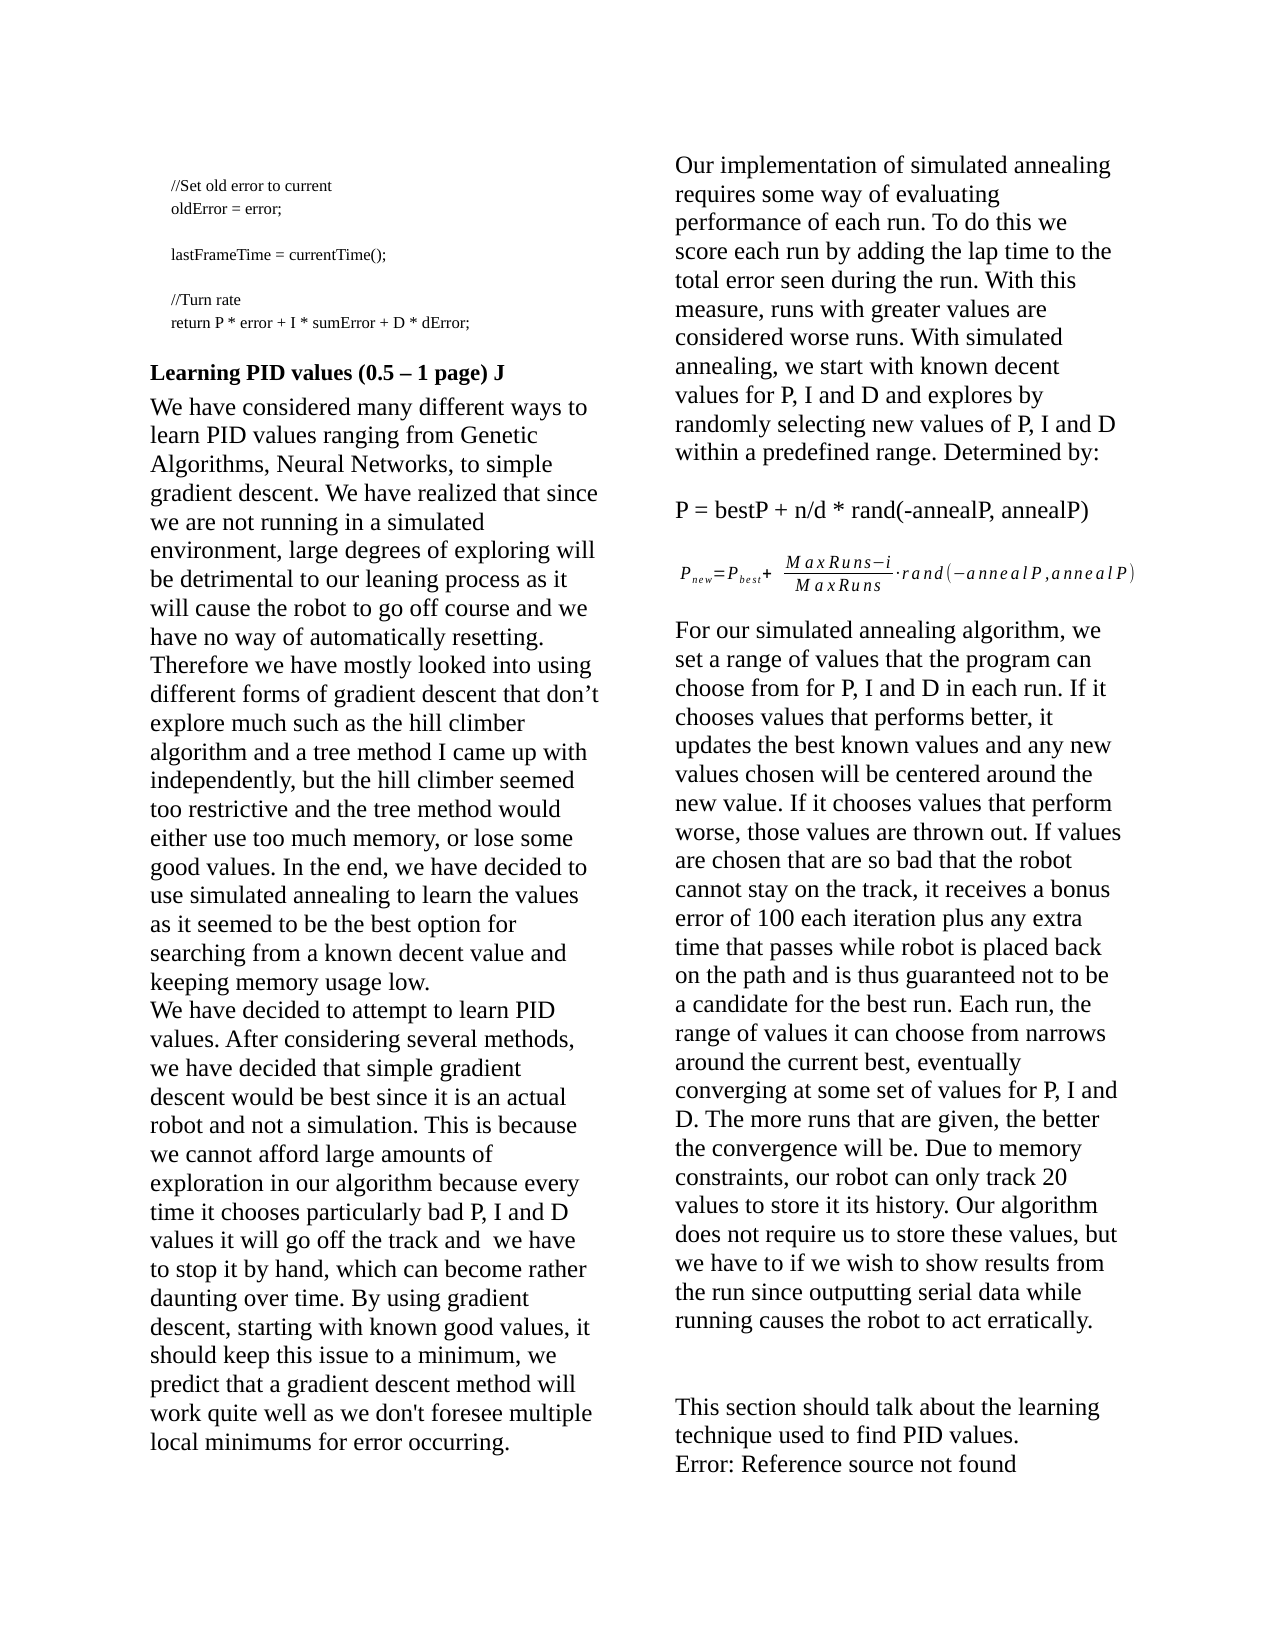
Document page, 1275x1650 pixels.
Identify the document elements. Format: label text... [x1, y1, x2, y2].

text return P * error + I * sumError + D * dError; [150, 310, 600, 333]
text For our simulated annealing algorithm, we set a range of values that the program can choose from for P, I and D in each run. If it chooses values that performs better, it updates the best known values and any new values chosen will be centered around the new value. If it chooses values that perform worse, those values are thrown out. If values are chosen that are so bad that the robot cannot stay on the track, it receives a bonus error of 100 each iteration plus any extra time that passes while robot is placed back on the path and is thus guaranteed not to be a candidate for the best run. Each run, the range of values it can choose from narrows around the current best, eventually converging at some set of values for P, I and D. The more runs that are given, the better the convergence will be. Due to memory constraints, our robot can only track 20 values to store it its history. Our algorithm does not require us to store these values, but we have to if we wish to show results from the run since outputting serial data while running causes the robot to act erratically. [675, 615, 1125, 1334]
text oldError = error; [150, 196, 600, 219]
text Our implementation of simulated annealing requires some way of evaluating performance of each run. To do this we score each run by adding the lap time to the total error seen during the run. With this measure, runs with greater values are considered worse runs. With simulated annealing, we start with known decent values for P, I and D and explores by randomly selecting new values of P, I and D within a predefined range. Determined by: [675, 150, 1125, 466]
subtitle Learning PID values (0.5 – 1 page) J [150, 358, 600, 385]
text P = bestP + n/d * rand(-annealP, annealP) [675, 495, 1125, 524]
text //Set old error to current [150, 173, 600, 196]
text Error: Reference source not found [675, 1449, 1125, 1478]
text We have decided to attempt to learn PID values. After considering several methods, we have decided that simple gradient descent would be best since it is an actual robot and not a simulation. This is because we cannot afford large amounts of exploration in our algorithm because every time it chooses particularly bad P, I and D values it will go off the track and we have to stop it by hand, which can become rather daunting over time. By using gradient descent, starting with known good values, it should keep this issue to a minimum, we predict that a gradient descent method will work quite well as we don't foresee multiple local minimums for error occurring. [150, 995, 600, 1455]
text This section should talk about the learning technique used to find PID values. [675, 1392, 1125, 1449]
text //Turn rate [150, 287, 600, 310]
text lastFrameTime = currentTime(); [150, 242, 600, 264]
text We have considered many different ways to learn PID values ranging from Genetic Algorithms, Neural Networks, to simple gradient descent. We have realized that since we are not running in a simulated environment, large degrees of exploring will be detrimental to our leaning process as it will cause the robot to go off course and we have no way of automatically resetting. Therefore we have mostly looked into using different forms of gradient descent that don’t explore much such as the hill climber algorithm and a tree method I came up with independently, but the hill climber seemed too restrictive and the tree method would either use too much memory, or lose some good values. In the end, we have decided to use simulated annealing to learn the values as it seemed to be the best option for searching from a known decent value and keeping memory usage low. [150, 392, 600, 995]
